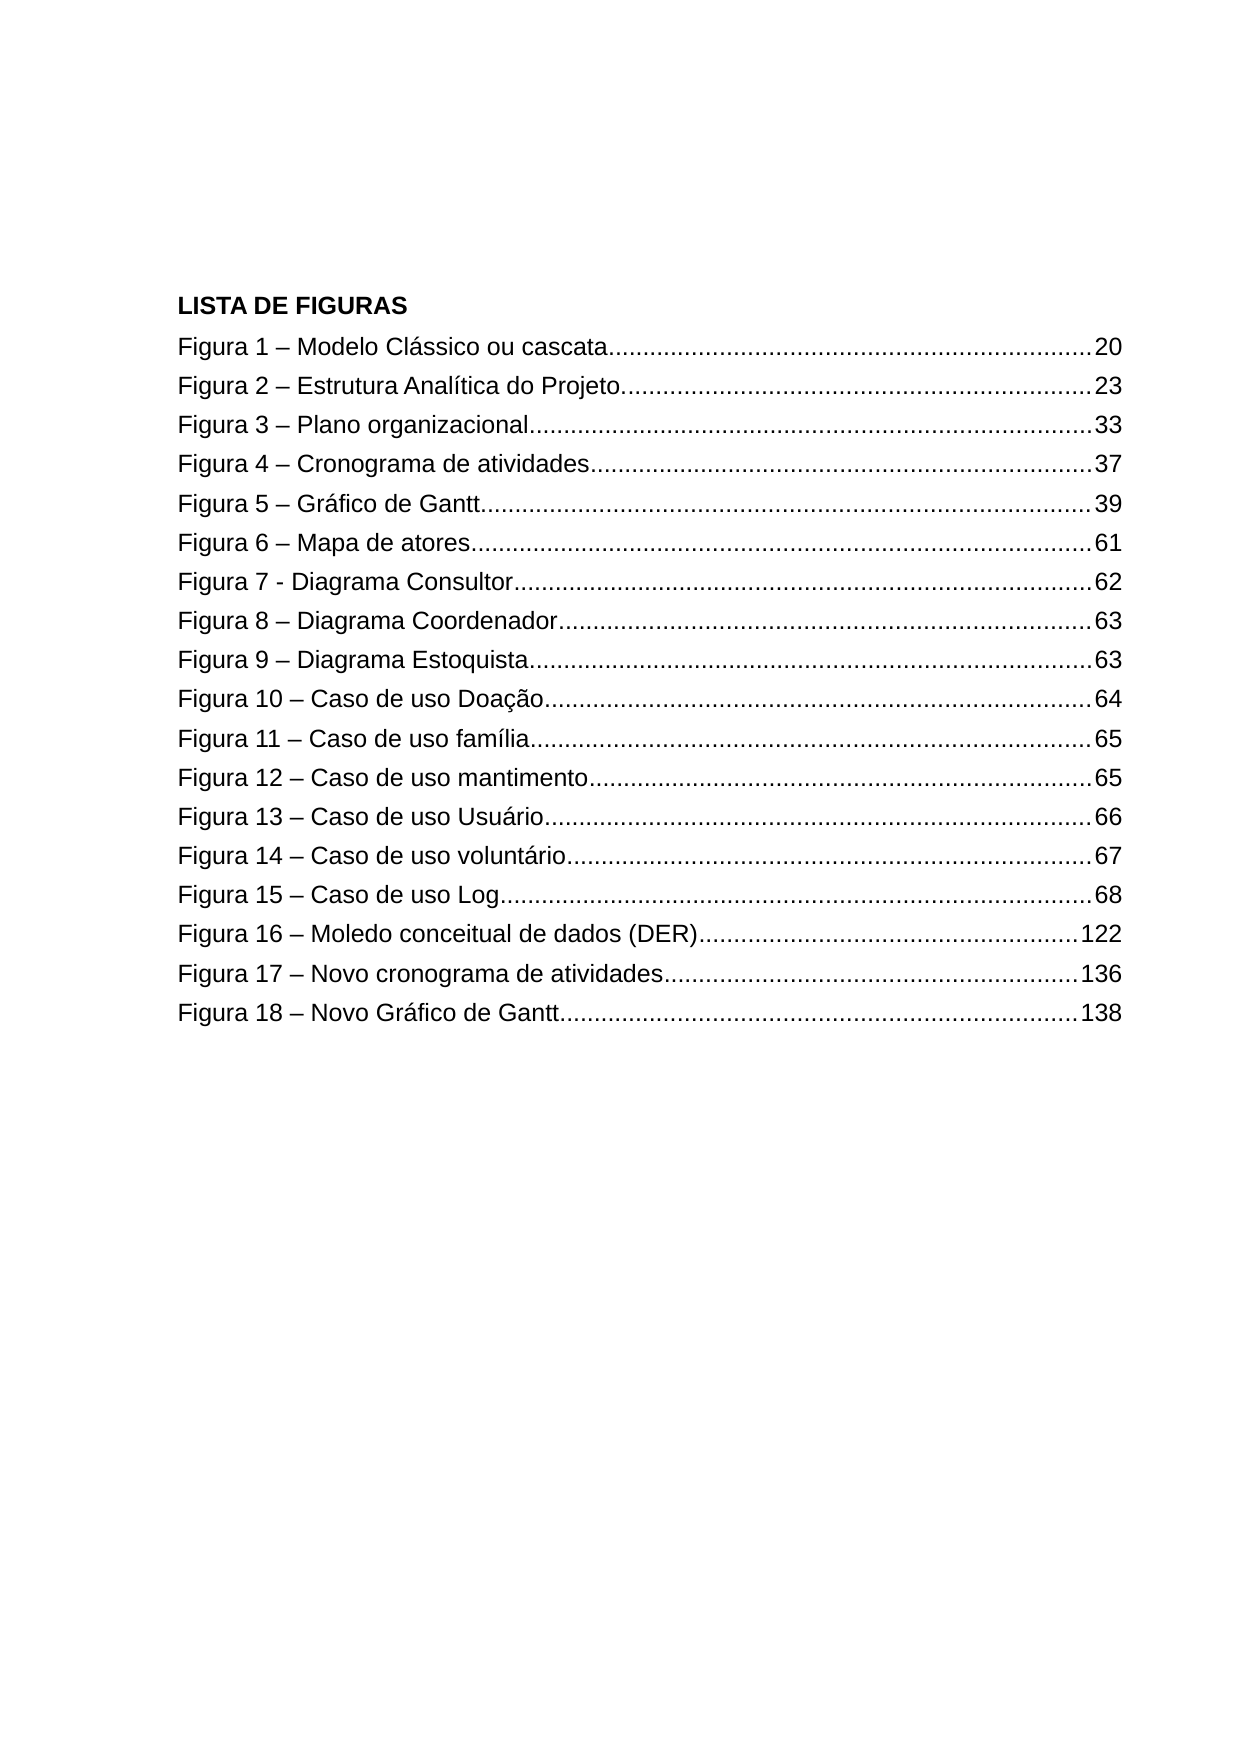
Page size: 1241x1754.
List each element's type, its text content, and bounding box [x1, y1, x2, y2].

subtitle LISTA DE FIGURAS [177, 291, 1122, 319]
text Figura 5 – Gráfico de Gantt 39 [177, 489, 1122, 517]
text Figura 10 – Caso de uso Doação 64 [177, 684, 1122, 713]
text Figura 16 – Moledo conceitual de dados (DER) 122 [177, 919, 1122, 948]
text Figura 1 – Modelo Clássico ou cascata 20 [177, 332, 1122, 361]
text Figura 6 – Mapa de atores 61 [177, 528, 1122, 557]
text Figura 13 – Caso de uso Usuário 66 [177, 802, 1122, 831]
text Figura 4 – Cronograma de atividades 37 [177, 449, 1122, 478]
text Figura 15 – Caso de uso Log 68 [177, 880, 1122, 909]
text Figura 2 – Estrutura Analítica do Projeto. 23 [177, 371, 1122, 400]
text Figura 9 – Diagrama Estoquista 63 [177, 645, 1122, 674]
text Figura 7 - Diagrama Consultor 62 [177, 567, 1122, 596]
text Figura 14 – Caso de uso voluntário 67 [177, 841, 1122, 870]
text Figura 3 – Plano organizacional 33 [177, 410, 1122, 439]
text Figura 17 – Novo cronograma de atividades 136 [177, 959, 1122, 987]
text Figura 12 – Caso de uso mantimento 65 [177, 763, 1122, 792]
text Figura 11 – Caso de uso família 65 [177, 724, 1122, 752]
text Figura 8 – Diagrama Coordenador 63 [177, 606, 1122, 635]
text Figura 18 – Novo Gráfico de Gantt 138 [177, 998, 1122, 1027]
